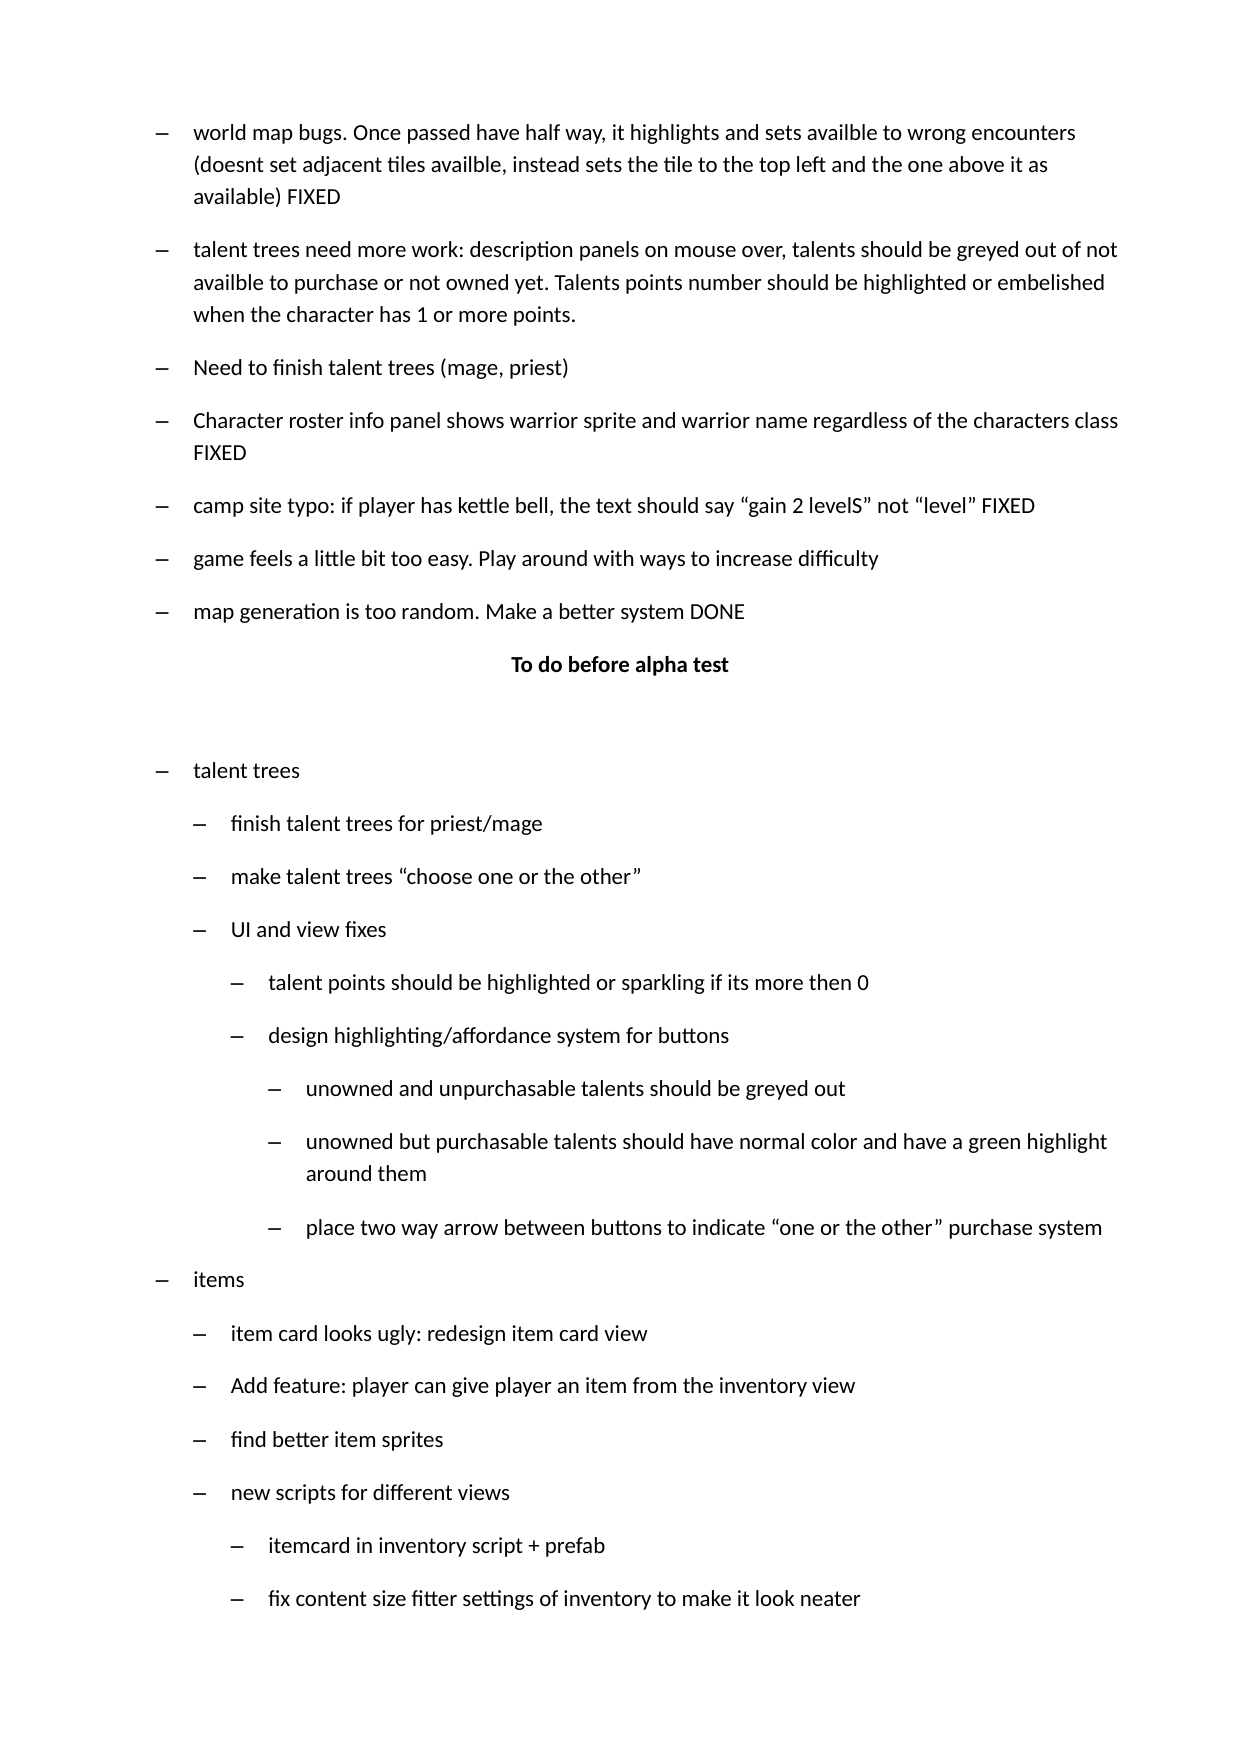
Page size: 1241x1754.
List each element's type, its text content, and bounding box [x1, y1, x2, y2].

list map generation is too random. Make a better system DONE [156, 597, 1122, 625]
list make talent trees “choose one or the other” [193, 862, 1122, 890]
list Add feature: player can give player an item from the inventory view [193, 1372, 1122, 1400]
list design highlighting/affordance system for buttons [231, 1021, 1122, 1049]
list UI and view fixes [193, 915, 1122, 943]
list unowned and unpurchasable talents should be greyed out [268, 1074, 1122, 1102]
list Need to finish talent trees (mage, priest) [156, 353, 1122, 381]
list itemcard in inventory script + prefab [231, 1531, 1122, 1559]
list talent points should be highlighted or sparkling if its more then 0 [231, 968, 1122, 996]
list talent trees need more work: description panels on mouse over, talents should be greyed out of not availble to purchase or not owned yet. Talents points number should be highlighted or embelished when the character has 1 or more points. [156, 236, 1122, 328]
list item card looks ugly: redesign item card view [193, 1319, 1122, 1347]
list place two way arrow between buttons to indicate “one or the other” purchase system [268, 1213, 1122, 1241]
list unowned but purchasable talents should have normal color and have a green highlight around them [268, 1127, 1122, 1188]
list world map bugs. Once passed have half way, it highlights and sets availble to wrong encounters (doesnt set adjacent tiles availble, instead sets the tile to the top left and the one above it as available) FIXED [156, 118, 1122, 211]
list finish talent trees for priest/mage [193, 809, 1122, 837]
list items [156, 1266, 1122, 1294]
list camp site typo: if player has kettle bell, the text should say “gain 2 levelS” not “level” FIXED [156, 491, 1122, 519]
list Character roster info panel shows warrior sprite and warrior name regardless of the characters class FIXED [156, 406, 1122, 466]
text To do before alpha test [118, 650, 1122, 678]
list game feels a little bit too easy. Play around with ways to increase difficulty [156, 544, 1122, 572]
list find better item sprites [193, 1425, 1122, 1453]
list fix content size fitter settings of inventory to make it look neater [231, 1584, 1122, 1612]
list talent trees [156, 756, 1122, 784]
list new scripts for different views [193, 1478, 1122, 1506]
